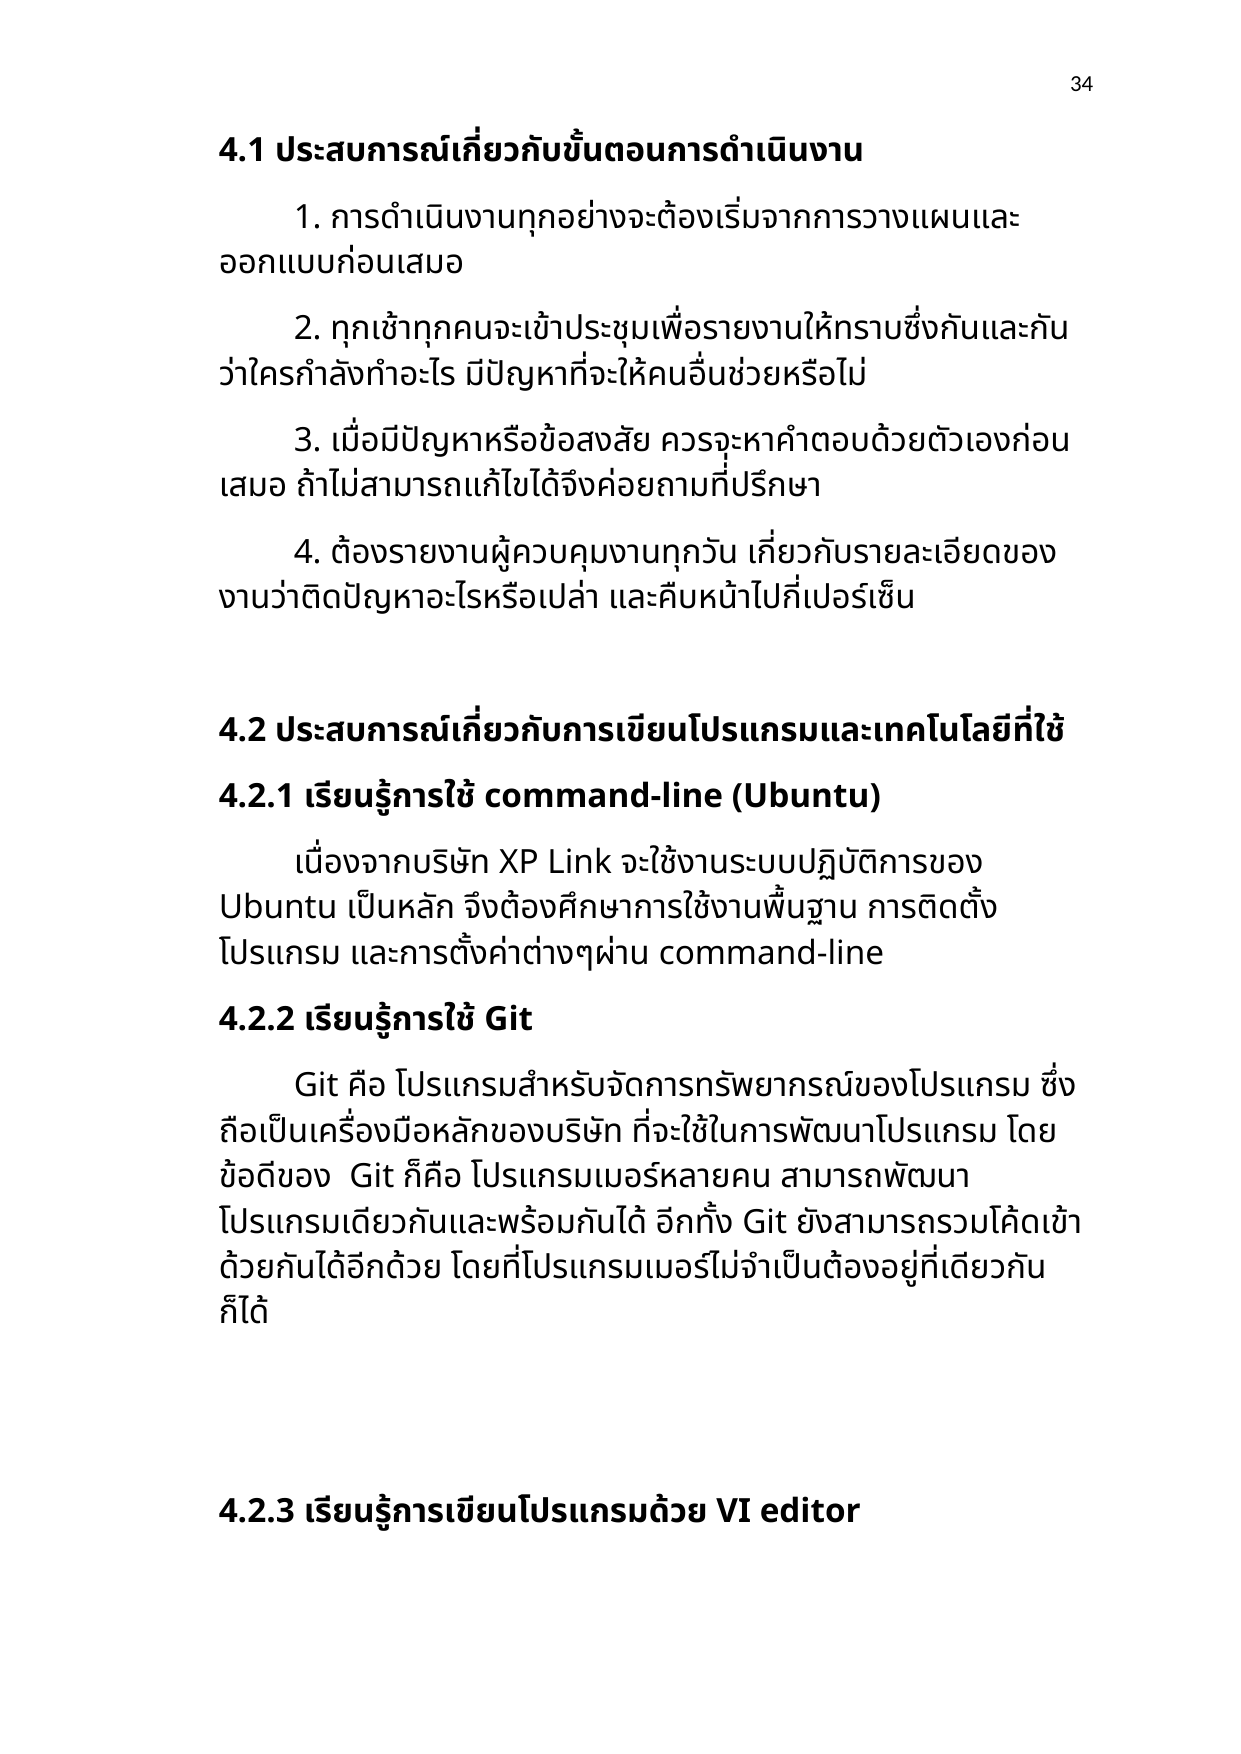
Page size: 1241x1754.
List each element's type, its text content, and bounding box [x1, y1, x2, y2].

text 1. การดำเนินงานทุกอย่างจะต้องเริ่มจากการวางแผนและออกแบบก่อนเสมอ [218, 192, 1087, 283]
text Git คือ โปรแกรมสำหรับจัดการทรัพยากรณ์ของโปรแกรม ซึ่งถือเป็นเครื่องมือหลักของบริษัท ที่จะใช้ในการพัฒนาโปรแกรม โดยข้อดีของ Git ก็คือ โปรแกรมเมอร์หลายคน สามารถพัฒนาโปรแกรมเดียวกันและพร้อมกันได้ อีกทั้ง Git ยังสามารถรวมโค้ดเข้าด้วยกันได้อีกด้วย โดยที่โปรแกรมเมอร์ไม่จำเป็นต้องอยู่ที่เดียวกันก็ได้ [218, 1061, 1087, 1334]
text เนื่องจากบริษัท XP Link จะใช้งานระบบปฏิบัติการของ Ubuntu เป็นหลัก จึงต้องศึกษาการใช้งานพื้นฐาน การติดตั้งโปรแกรม และการตั้งค่าต่างๆผ่าน command-line [218, 838, 1087, 974]
text 4. ต้องรายงานผู้ควบคุมงานทุกวัน เกี่ยวกับรายละเอียดของงานว่าติดปัญหาอะไรหรือเปล่า และคืบหน้าไปกี่เปอร์เซ็น [218, 527, 1087, 618]
text 4.2.1 เรียนรู้การใช้ command-line (Ubuntu) [218, 772, 1087, 817]
text 4.1 ประสบการณ์เกี่ยวกับขั้นตอนการดำเนินงาน [218, 126, 1087, 172]
text 4.2.3 เรียนรู้การเขียนโปรแกรมด้วย VI editor [218, 1487, 1087, 1532]
text 3. เมื่อมีปัญหาหรือข้อสงสัย ควรจะหาคำตอบด้วยตัวเองก่อนเสมอ ถ้าไม่สามารถแก้ไขได้จึงค่อยถามที่่ปรึกษา [218, 416, 1087, 507]
text 4.2.2 เรียนรู้การใช้ Git [218, 995, 1087, 1040]
text 4.2 ประสบการณ์เกี่ยวกับการเขียนโปรแกรมและเทคโนโลยีที่ใช้ [218, 705, 1087, 751]
text 2. ทุกเช้าทุกคนจะเข้าประชุมเพื่อรายงานให้ทราบซึ่งกันและกันว่าใครกำลังทำอะไร มีปัญหาที่จะให้คนอื่นช่วยหรือไม่ [218, 304, 1087, 395]
